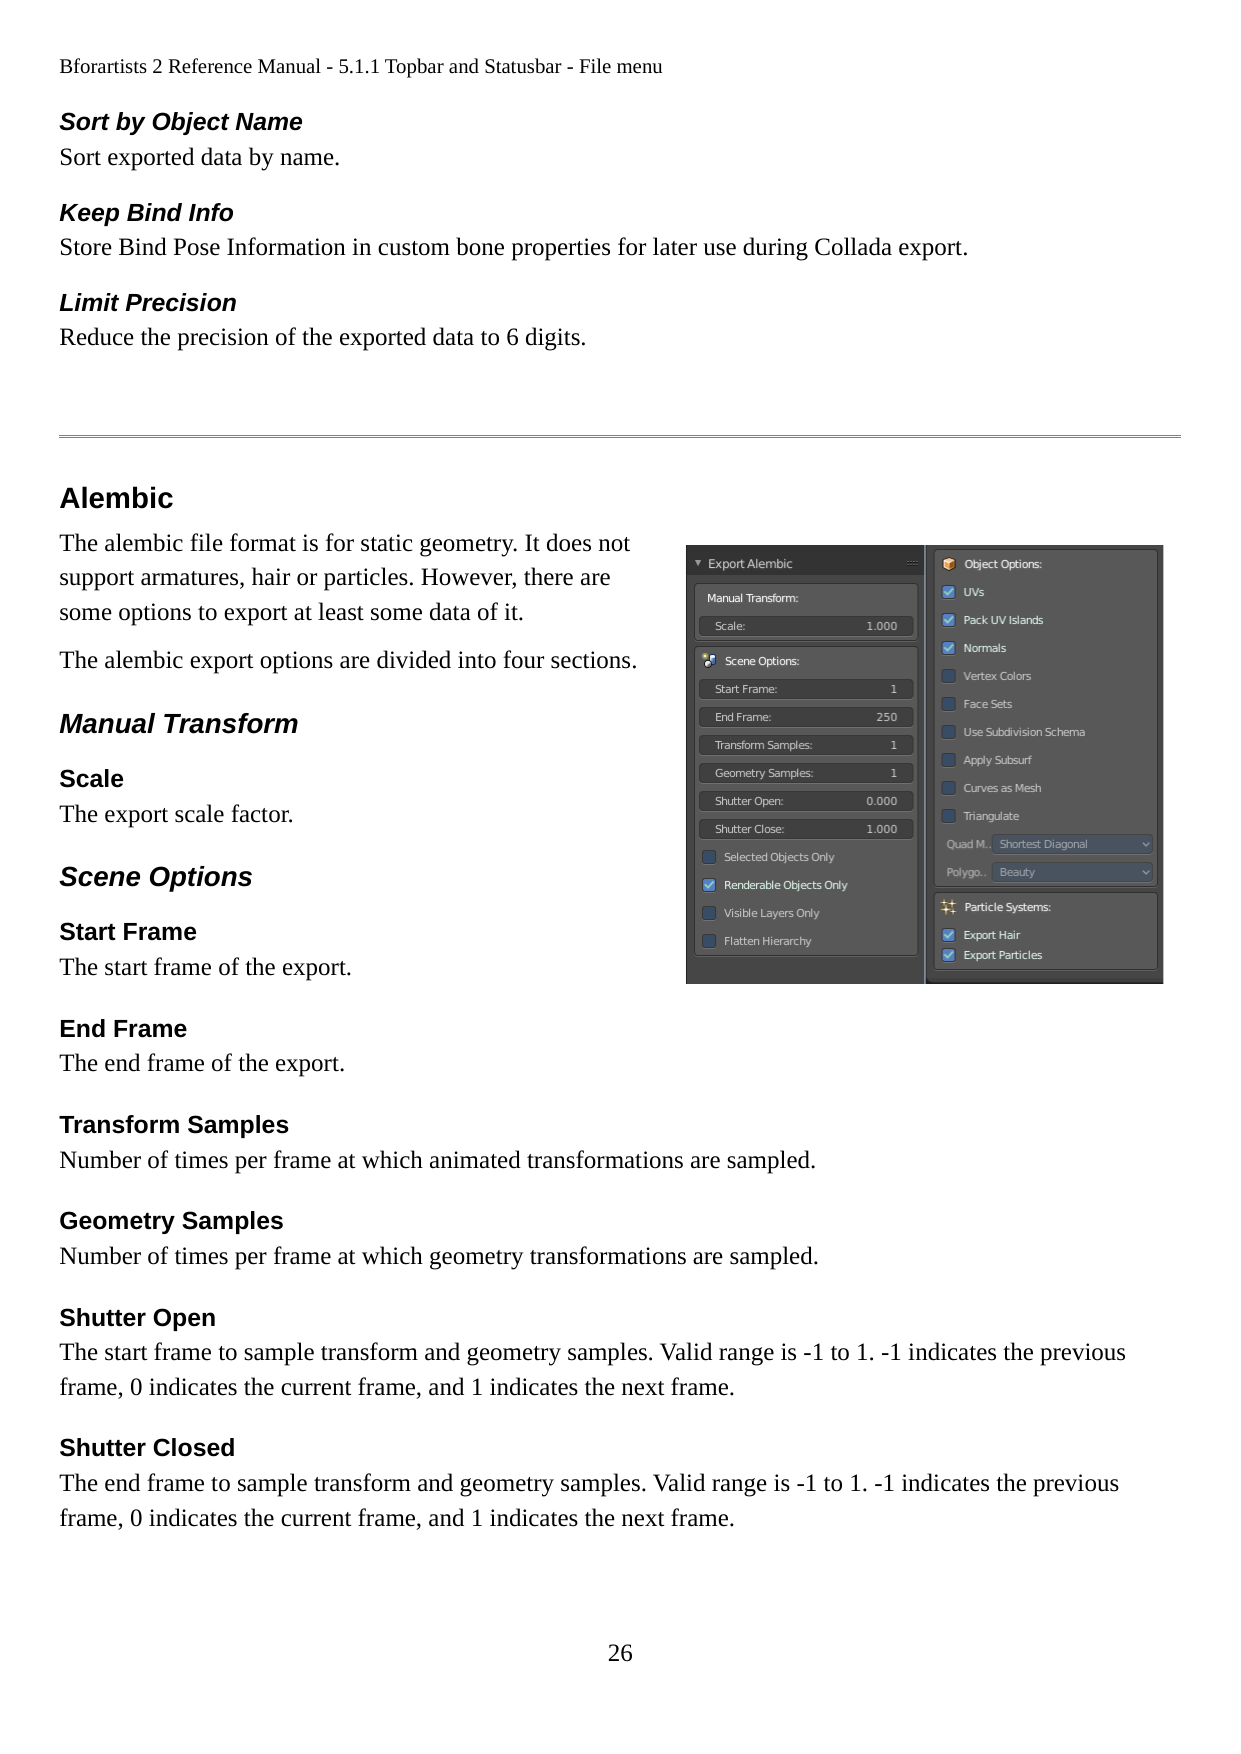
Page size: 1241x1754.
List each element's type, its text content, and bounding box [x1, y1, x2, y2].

text The alembic export options are divided into four sections. [59, 646, 685, 674]
subtitle Start Frame [59, 917, 685, 946]
text The end frame to sample transform and geometry samples. Valid range is -1 to 1. -1 indicates the previous frame, 0 indicates the current frame, and 1 indicates the next frame. [59, 1468, 1181, 1532]
subtitle End Frame [59, 1014, 1181, 1042]
text Number of times per frame at which geometry transformations are sampled. [59, 1241, 1181, 1270]
subtitle [1164, 917, 1181, 946]
text Reduce the precision of the exported data to 6 digits. [59, 322, 1181, 351]
subtitle [1164, 764, 1181, 793]
text [1164, 799, 1181, 828]
text Sort exported data by name. [59, 142, 1181, 171]
subtitle Manual Transform [59, 707, 685, 739]
picture [685, 545, 1164, 984]
text The export scale factor. [59, 799, 685, 828]
text The alembic file format is for static geometry. It does not support armatures, hair or particles. However, there are some options to export at least some data of it. [59, 528, 1181, 625]
subtitle Scale [59, 764, 685, 793]
subtitle Alembic [59, 481, 1181, 515]
text Store Bind Pose Information in custom bone properties for later use during Collada export. [59, 232, 1181, 261]
subtitle Shutter Closed [59, 1433, 1181, 1462]
subtitle Shutter Open [59, 1303, 1181, 1331]
subtitle [1164, 860, 1181, 892]
subtitle Keep Bind Info [59, 198, 1181, 226]
text Number of times per frame at which animated transformations are sampled. [59, 1145, 1181, 1173]
text The start frame to sample transform and geometry samples. Valid range is -1 to 1. -1 indicates the previous frame, 0 indicates the current frame, and 1 indicates the next frame. [59, 1337, 1181, 1401]
subtitle Geometry Samples [59, 1206, 1181, 1235]
subtitle Transform Samples [59, 1110, 1181, 1138]
subtitle Limit Precision [59, 288, 1181, 316]
subtitle Sort by Object Name [59, 107, 1181, 136]
text The start frame of the export. [59, 952, 685, 981]
subtitle Scene Options [59, 860, 685, 892]
subtitle [1164, 707, 1181, 739]
text The end frame of the export. [59, 1048, 1181, 1077]
